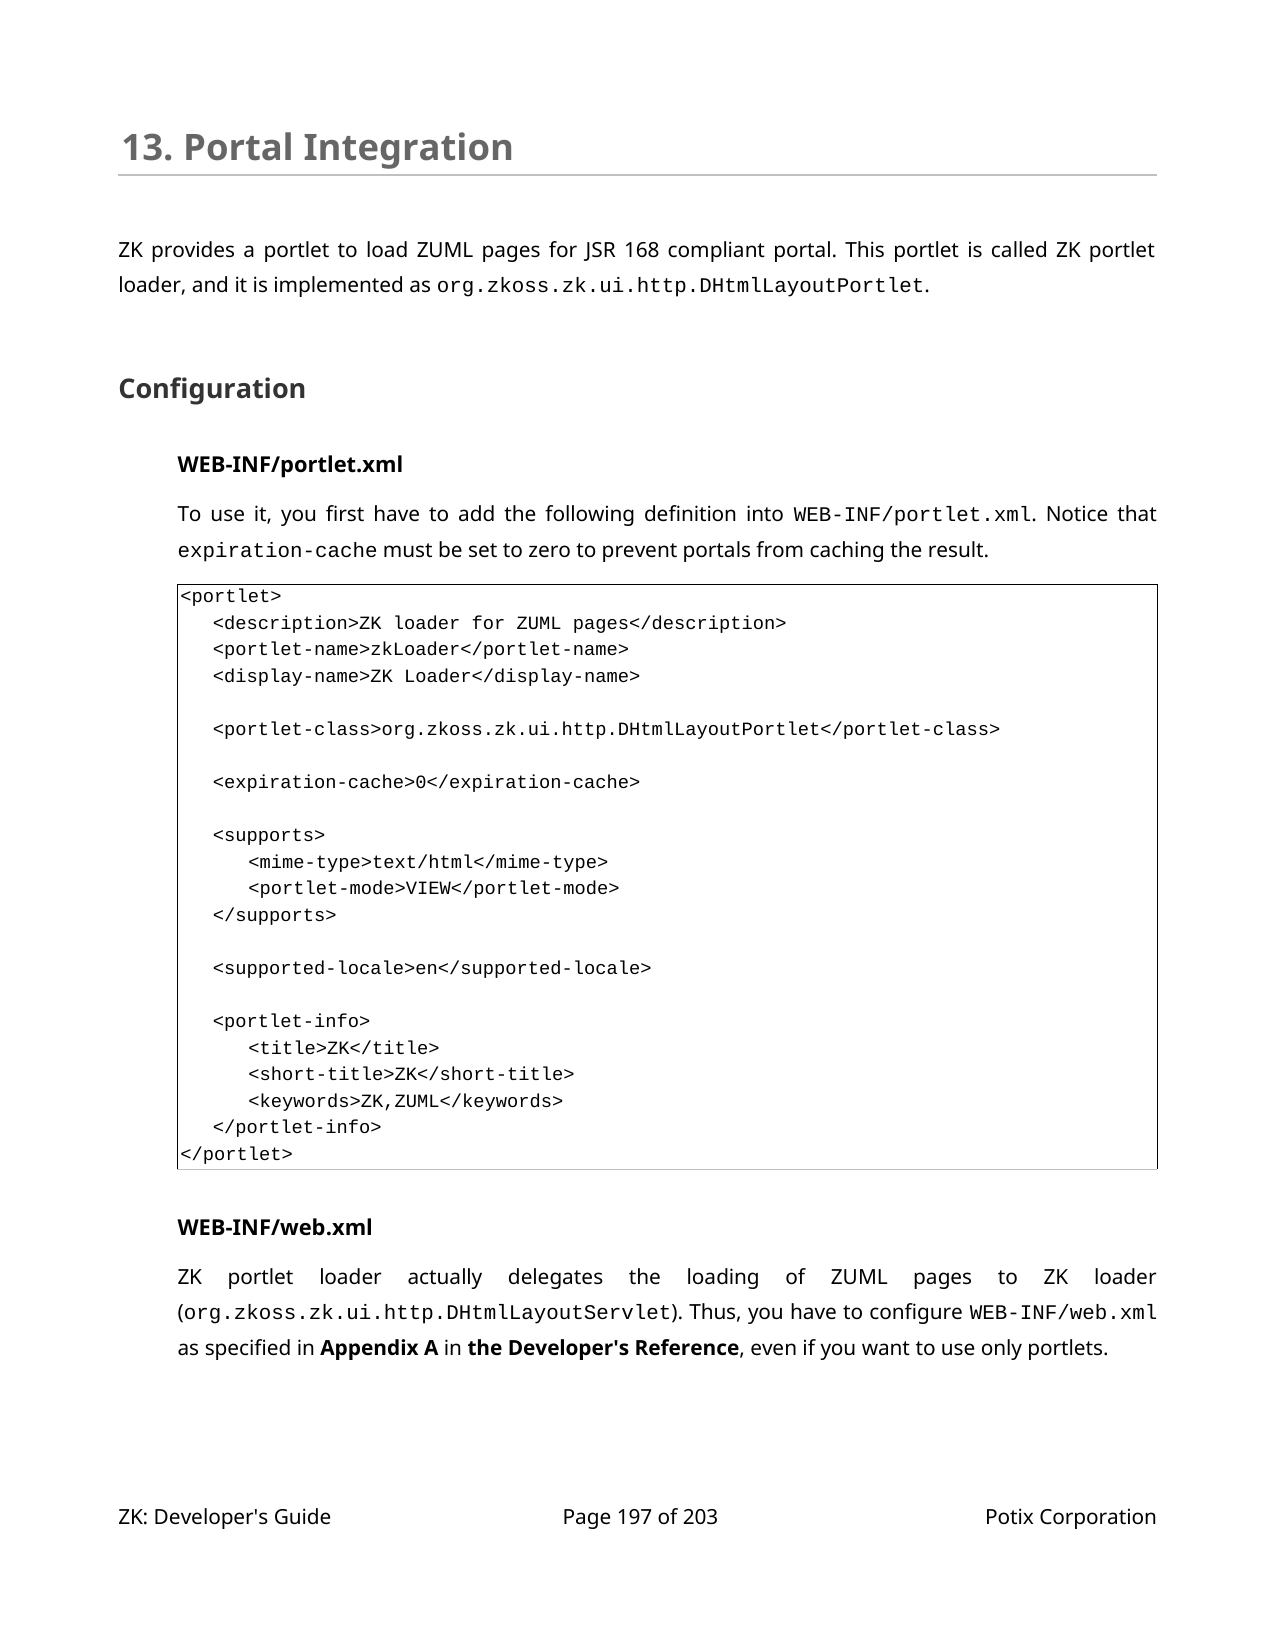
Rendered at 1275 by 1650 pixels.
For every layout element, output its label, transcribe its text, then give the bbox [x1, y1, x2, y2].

text <portlet> <description>ZK loader for ZUML pages</description> <portlet-name>zkLoader</portlet-name> <display-name>ZK Loader</display-name> <portlet-class>org.zkoss.zk.ui.http.DHtmlLayoutPortlet</portlet-class> <expiration-cache>0</expiration-cache> <supports> <mime-type>text/html</mime-type> <portlet-mode>VIEW</portlet-mode> </supports> <supported-locale>en</supported-locale> <portlet-info> <title>ZK</title> <short-title>ZK</short-title> <keywords>ZK,ZUML</keywords> </portlet-info> </portlet> [178, 585, 1157, 1169]
subtitle 13. Portal Integration [118, 118, 1157, 174]
subtitle WEB-INF/web.xml [177, 1212, 1157, 1242]
text ZK portlet loader actually delegates the loading of ZUML pages to ZK loader (org.zkoss.zk.ui.http.DHtmlLayoutServlet). Thus, you have to configure WEB-INF/web.xml as specified in Appendix A in the Developer's Reference, even if you want to use only portlets. [177, 1262, 1157, 1361]
text To use it, you first have to add the following definition into WEB-INF/portlet.xml. Notice that expiration-cache must be set to zero to prevent portals from caching the result. [177, 499, 1157, 563]
subtitle WEB-INF/portlet.xml [177, 449, 1157, 479]
text ZK provides a portlet to load ZUML pages for JSR 168 compliant portal. This portlet is called ZK portlet loader, and it is implemented as org.zkoss.zk.ui.http.DHtmlLayoutPortlet. [118, 235, 1157, 299]
subtitle Configuration [118, 369, 1157, 406]
